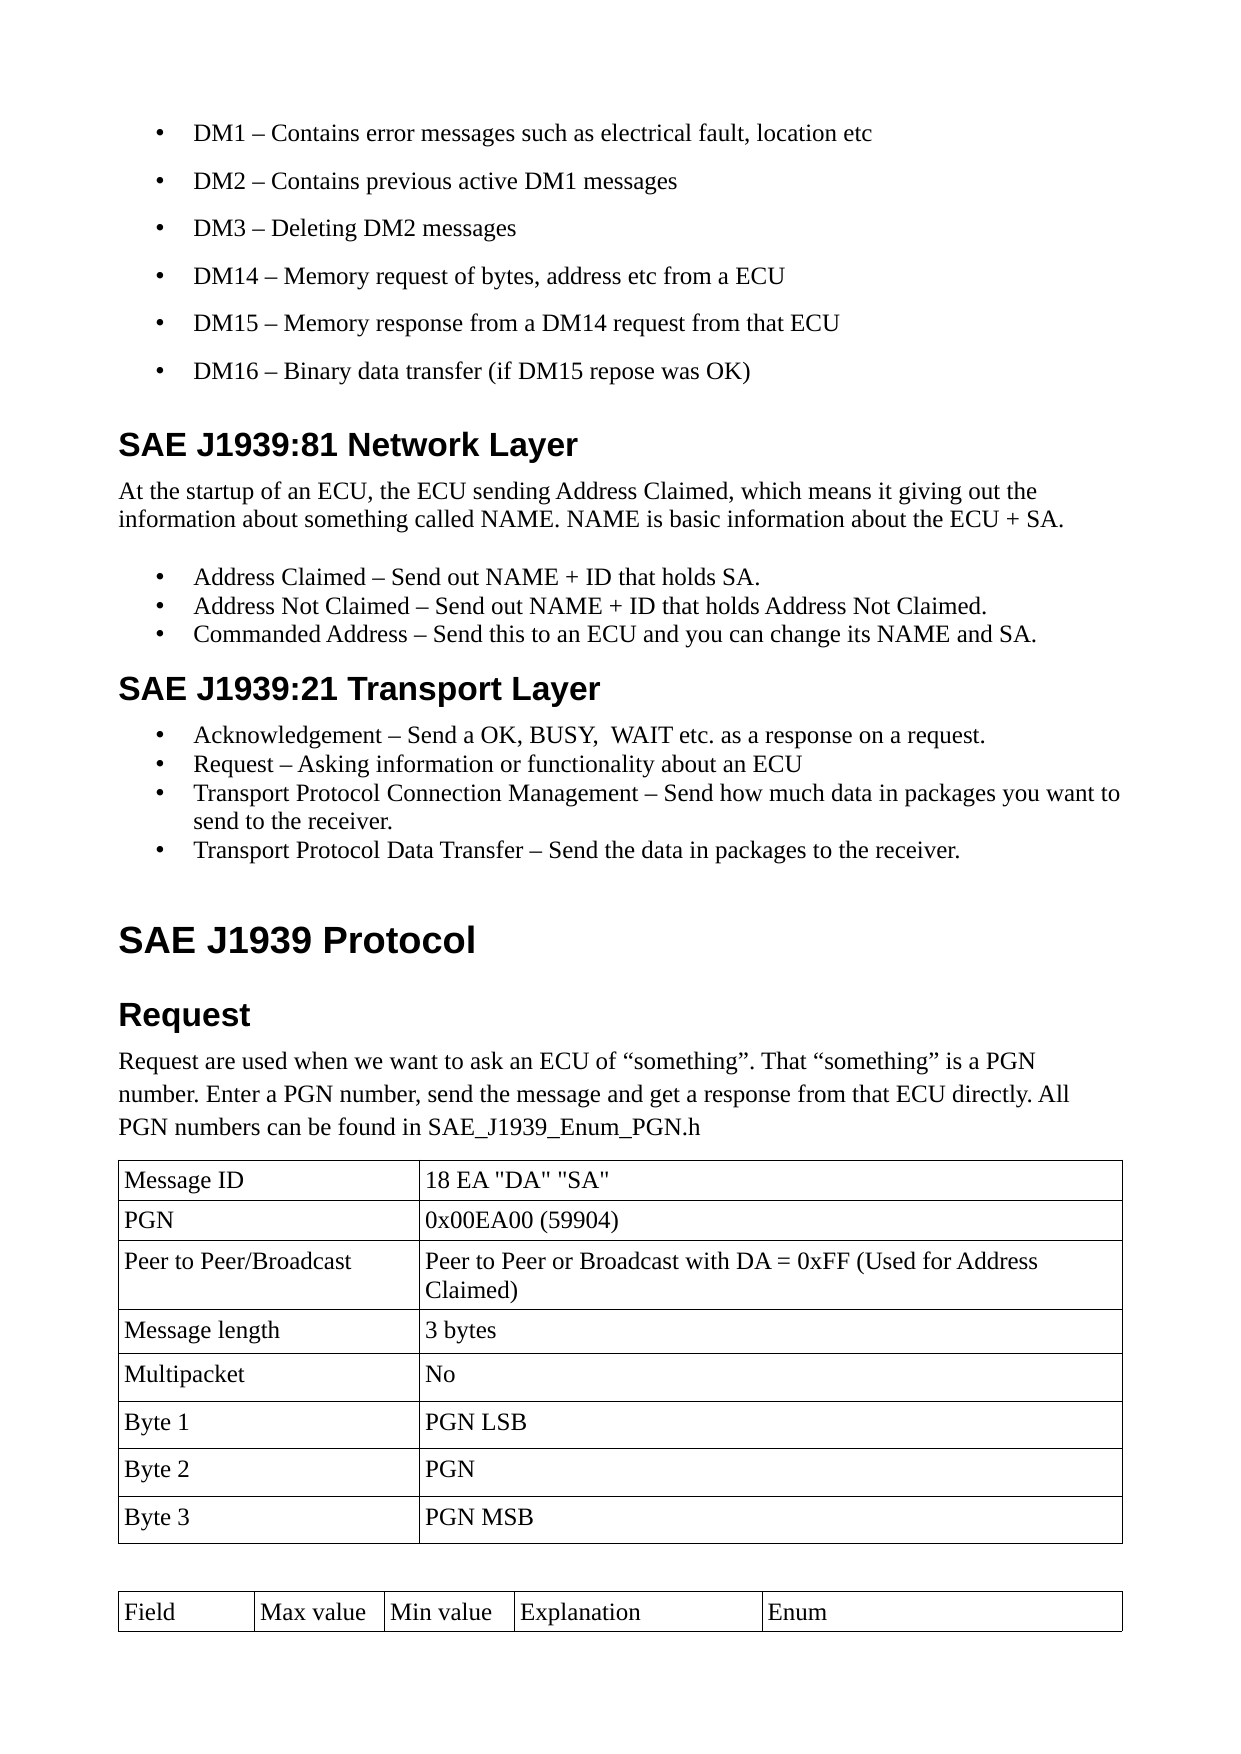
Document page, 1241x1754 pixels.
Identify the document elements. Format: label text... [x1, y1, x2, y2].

list DM14 – Memory request of bytes, address etc from a ECU [156, 261, 1122, 290]
subtitle SAE J1939:21 Transport Layer [118, 669, 1122, 708]
table_cell Byte 3 [119, 1497, 419, 1543]
table_cell Peer to Peer/Broadcast [119, 1241, 419, 1309]
table_cell Message length [119, 1310, 419, 1353]
table_cell 0x00EA00 (59904) [420, 1201, 1122, 1240]
list Request – Asking information or functionality about an ECU [156, 749, 1122, 778]
table_cell 3 bytes [420, 1310, 1122, 1353]
subtitle SAE J1939:81 Network Layer [118, 424, 1122, 463]
table_cell Byte 2 [119, 1449, 419, 1496]
list Transport Protocol Data Transfer – Send the data in packages to the receiver. [156, 835, 1122, 864]
table_header Max value [255, 1592, 384, 1631]
list DM16 – Binary data transfer (if DM15 repose was OK) [156, 356, 1122, 385]
table_header 18 EA "DA" "SA" [420, 1161, 1122, 1200]
list Acknowledgement – Send a OK, BUSY, WAIT etc. as a response on a request. [156, 720, 1122, 749]
subtitle Request [118, 995, 1122, 1033]
list DM2 – Contains previous active DM1 messages [156, 166, 1122, 194]
list Commanded Address – Send this to an ECU and you can change its NAME and SA. [156, 619, 1122, 648]
table_cell Multipacket [119, 1354, 419, 1401]
table_cell PGN [119, 1201, 419, 1240]
table_header Enum [763, 1592, 1122, 1631]
list Transport Protocol Connection Management – Send how much data in packages you want to send to the receiver. [156, 778, 1122, 835]
list Address Not Claimed – Send out NAME + ID that holds Address Not Claimed. [156, 591, 1122, 619]
table_cell PGN MSB [420, 1497, 1122, 1543]
table_cell PGN [420, 1449, 1122, 1496]
table_cell PGN LSB [420, 1402, 1122, 1448]
list DM3 – Deleting DM2 messages [156, 213, 1122, 242]
table_cell Byte 1 [119, 1402, 419, 1448]
list DM1 – Contains error messages such as electrical fault, location etc [156, 118, 1122, 147]
table_header Min value [385, 1592, 514, 1631]
list DM15 – Memory response from a DM14 request from that ECU [156, 308, 1122, 337]
table_header Message ID [119, 1161, 419, 1200]
table_cell Peer to Peer or Broadcast with DA = 0xFF (Used for Address Claimed) [420, 1241, 1122, 1309]
table_header Explanation [515, 1592, 762, 1631]
text Request are used when we want to ask an ECU of “something”. That “something” is a PGN number. Enter a PGN number, send the message and get a response from that ECU directly. All PGN numbers can be found in SAE_J1939_Enum_PGN.h [118, 1046, 1122, 1141]
table_cell No [420, 1354, 1122, 1401]
table_header Field [119, 1592, 254, 1631]
list Address Claimed – Send out NAME + ID that holds SA. [156, 562, 1122, 591]
subtitle SAE J1939 Protocol [118, 918, 1122, 961]
text At the startup of an ECU, the ECU sending Address Claimed, which means it giving out the information about something called NAME. NAME is basic information about the ECU + SA. [118, 476, 1122, 533]
